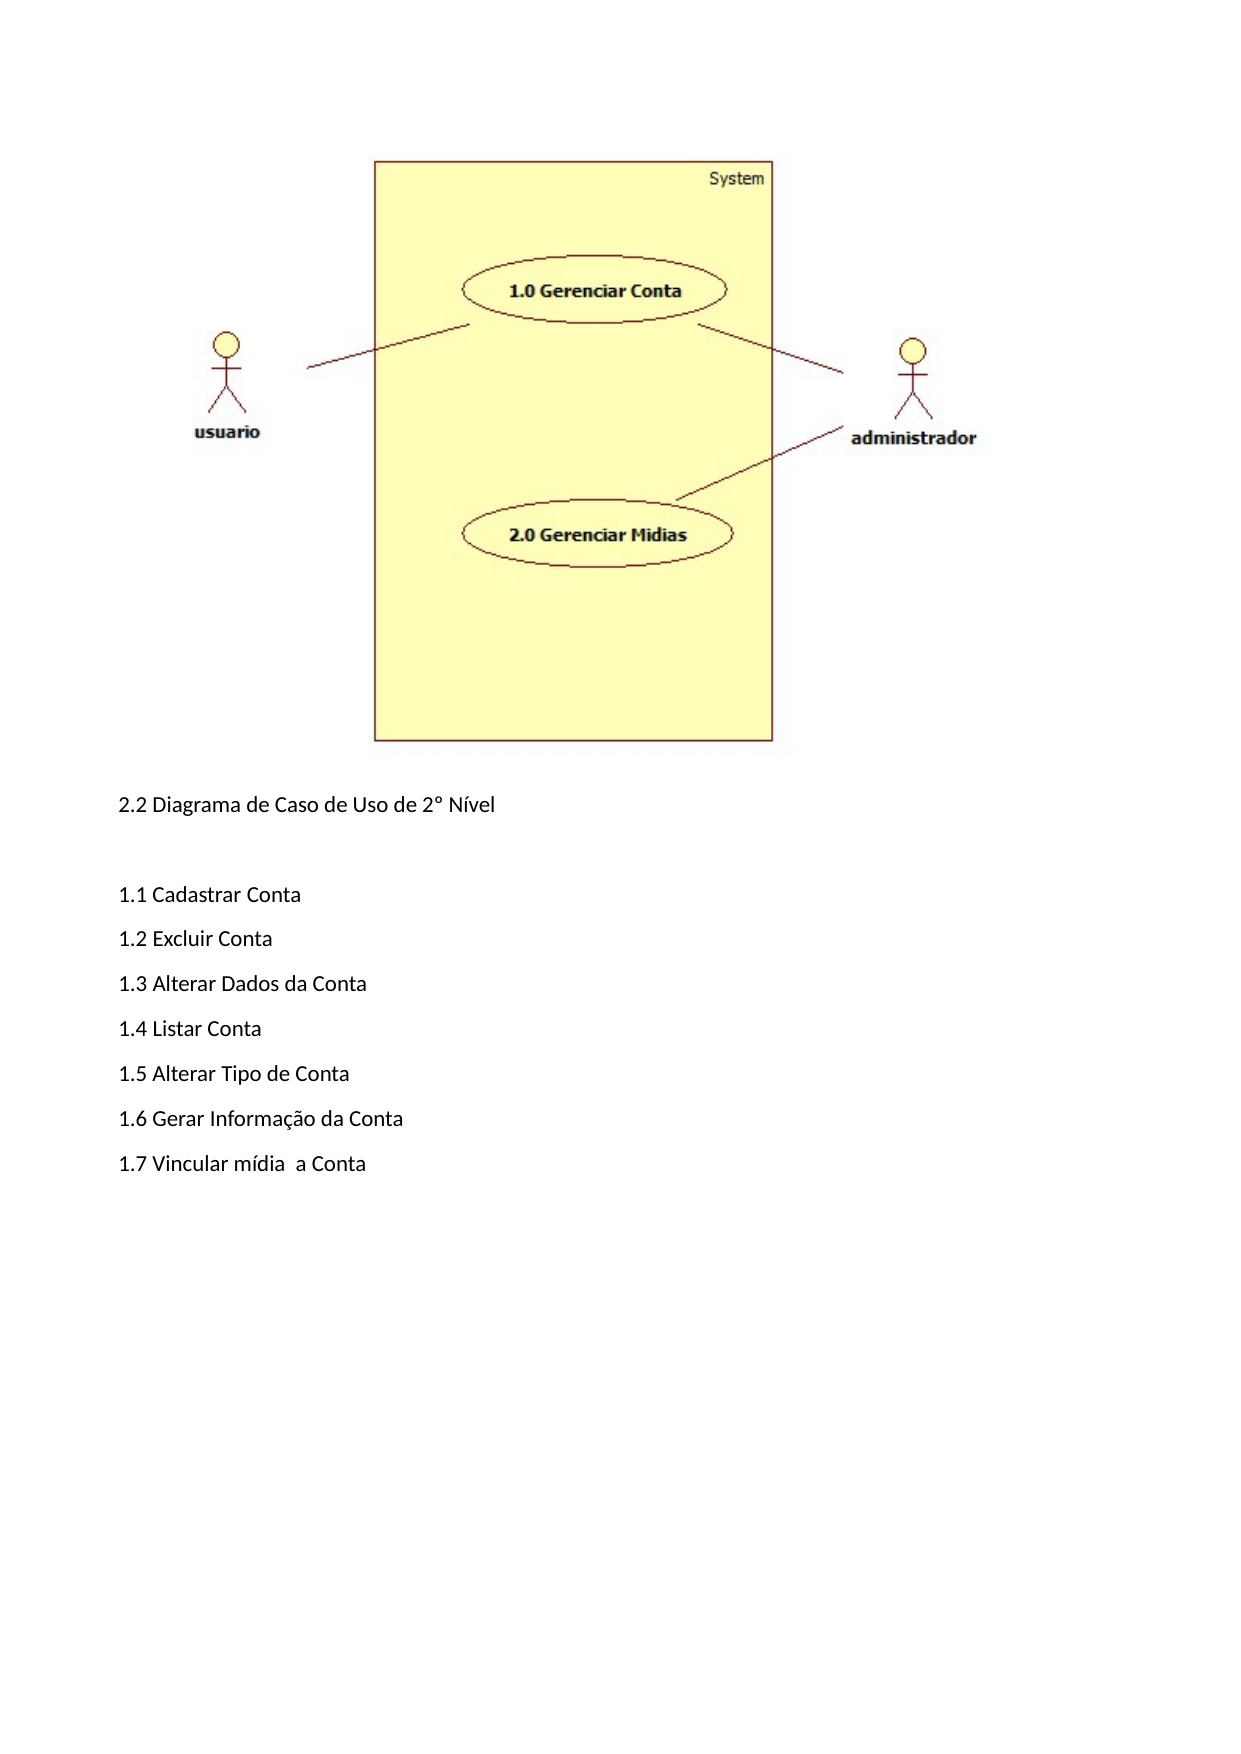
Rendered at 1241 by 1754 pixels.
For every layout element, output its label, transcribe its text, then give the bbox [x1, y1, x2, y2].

subtitle 1.6 Gerar Informação da Conta [118, 1104, 1122, 1132]
subtitle 1.7 Vincular mídia a Conta [118, 1149, 1122, 1177]
subtitle 1.3 Alterar Dados da Conta [118, 969, 1122, 997]
subtitle 1.5 Alterar Tipo de Conta [118, 1059, 1122, 1087]
subtitle 1.2 Excluir Conta [118, 924, 1122, 953]
subtitle 1.4 Listar Conta [118, 1014, 1122, 1042]
subtitle 1.1 Cadastrar Conta [118, 880, 1122, 908]
subtitle 2.2 Diagrama de Caso de Uso de 2º Nível [118, 790, 1122, 818]
